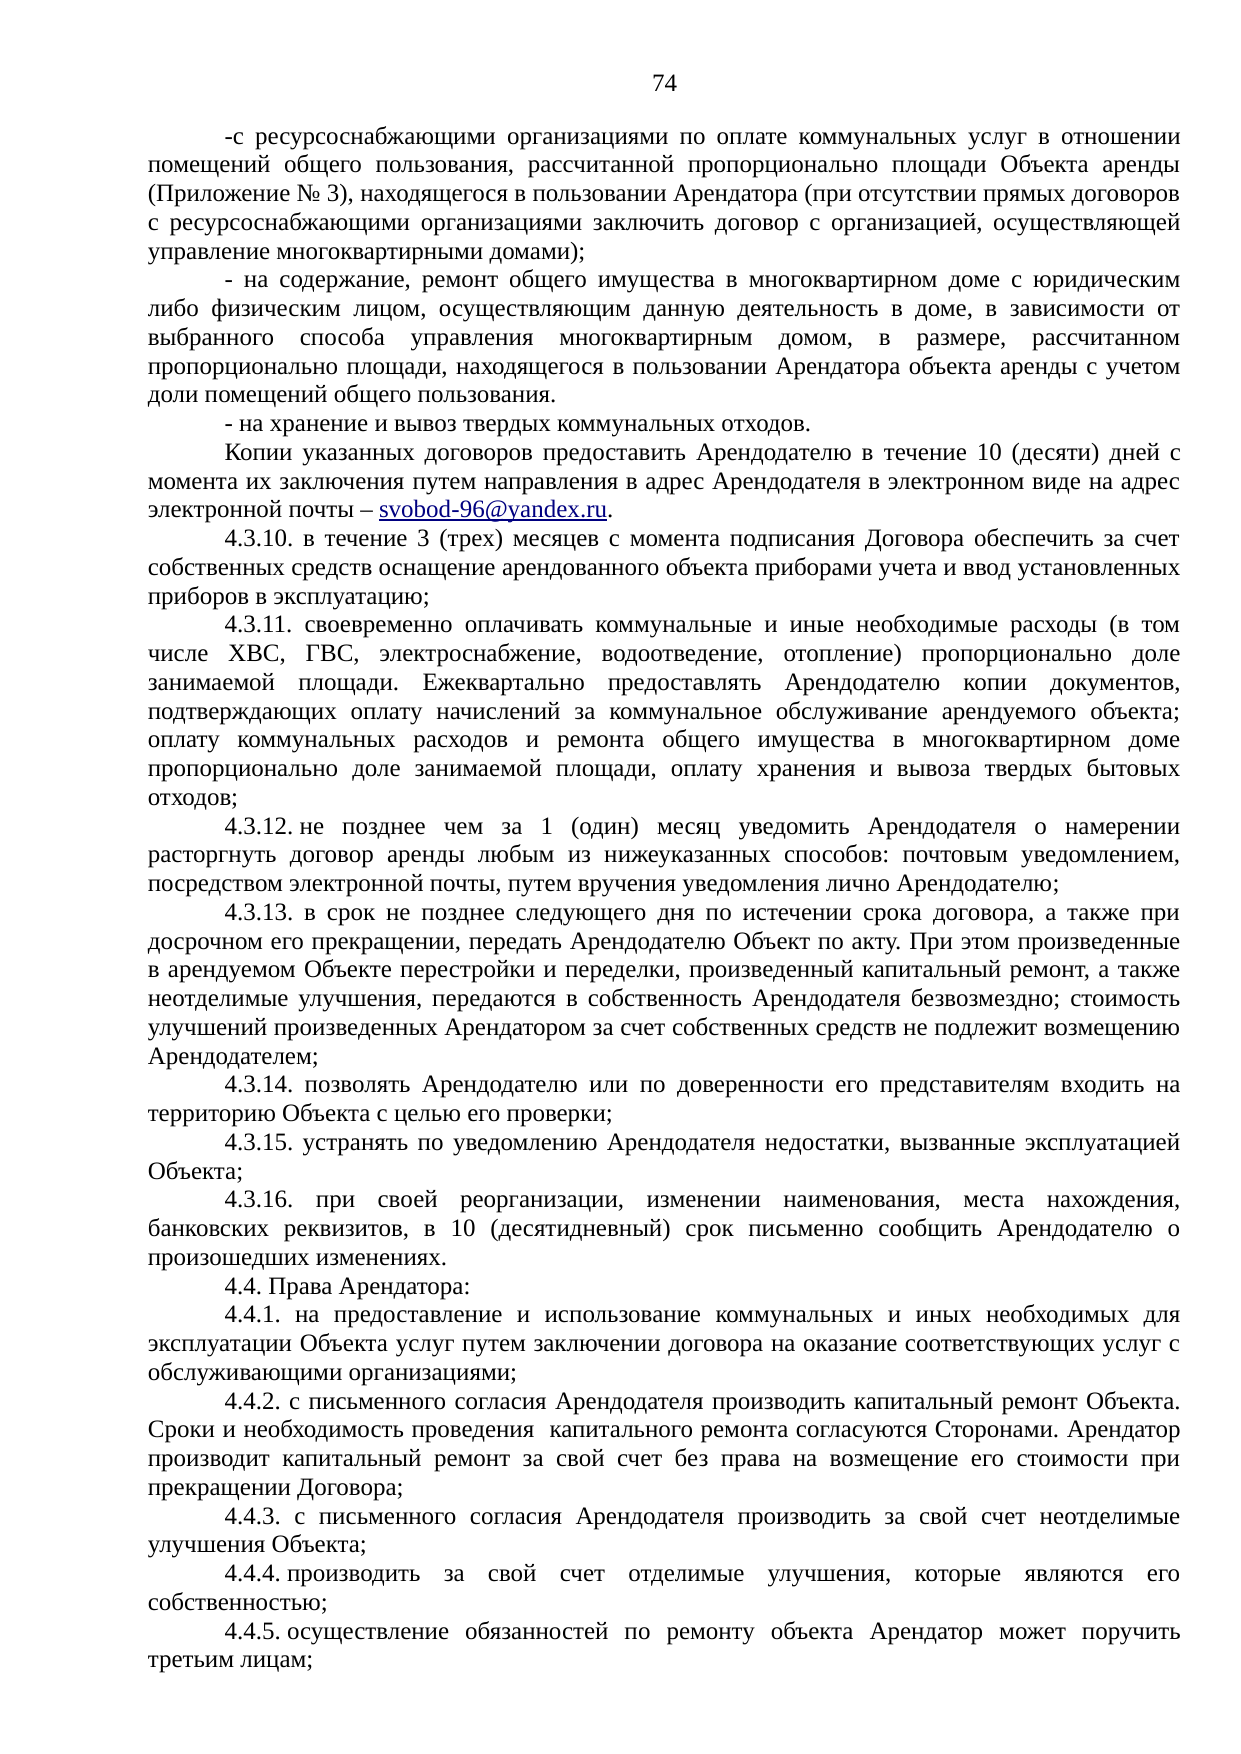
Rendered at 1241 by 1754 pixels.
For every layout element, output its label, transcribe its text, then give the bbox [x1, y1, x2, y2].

text 4.4.5. осуществление обязанностей по ремонту объекта Арендатор может поручить третьим лицам; [148, 1616, 1181, 1673]
text 4.3.12. не позднее чем за 1 (один) месяц уведомить Арендодателя о намерении расторгнуть договор аренды любым из нижеуказанных способов: почтовым уведомлением, посредством электронной почты, путем вручения уведомления лично Арендодателю; [148, 811, 1181, 897]
text 4.3.11. своевременно оплачивать коммунальные и иные необходимые расходы (в том числе ХВС, ГВС, электроснабжение, водоотведение, отопление) пропорционально доле занимаемой площади. Ежеквартально предоставлять Арендодателю копии документов, подтверждающих оплату начислений за коммунальное обслуживание арендуемого объекта; оплату коммунальных расходов и ремонта общего имущества в многоквартирном доме пропорционально доле занимаемой площади, оплату хранения и вывоза твердых бытовых отходов; [148, 609, 1181, 811]
text 4.4.4. производить за свой счет отделимые улучшения, которые являются его собственностью; [148, 1558, 1181, 1616]
text - на хранение и вывоз твердых коммунальных отходов. [148, 408, 1181, 437]
text 4.4. Права Арендатора: [148, 1271, 1181, 1299]
text 4.4.3. с письменного согласия Арендодателя производить за свой счет неотделимые улучшения Объекта; [148, 1501, 1181, 1558]
text 4.3.16. при своей реорганизации, изменении наименования, места нахождения, банковских реквизитов, в 10 (десятидневный) срок письменно сообщить Арендодателю о произошедших изменениях. [148, 1184, 1181, 1271]
text 4.3.13. в срок не позднее следующего дня по истечении срока договора, а также при досрочном его прекращении, передать Арендодателю Объект по акту. При этом произведенные в арендуемом Объекте перестройки и переделки, произведенный капитальный ремонт, а также неотделимые улучшения, передаются в собственность Арендодателя безвозмездно; стоимость улучшений произведенных Арендатором за счет собственных средств не подлежит возмещению Арендодателем; [148, 897, 1181, 1069]
text 4.3.10. в течение 3 (трех) месяцев с момента подписания Договора обеспечить за счет собственных средств оснащение арендованного объекта приборами учета и ввод установленных приборов в эксплуатацию; [148, 523, 1181, 609]
text - на содержание, ремонт общего имущества в многоквартирном доме с юридическим либо физическим лицом, осуществляющим данную деятельность в доме, в зависимости от выбранного способа управления многоквартирным домом, в размере, рассчитанном пропорционально площади, находящегося в пользовании Арендатора объекта аренды с учетом доли помещений общего пользования. [148, 264, 1181, 408]
text -с ресурсоснабжающими организациями по оплате коммунальных услуг в отношении помещений общего пользования, рассчитанной пропорционально площади Объекта аренды (Приложение № 3), находящегося в пользовании Арендатора (при отсутствии прямых договоров с ресурсоснабжающими организациями заключить договор с организацией, осуществляющей управление многоквартирными домами); [148, 121, 1181, 264]
text 4.3.15. устранять по уведомлению Арендодателя недостатки, вызванные эксплуатацией Объекта; [148, 1127, 1181, 1184]
text 4.4.2. с письменного согласия Арендодателя производить капитальный ремонт Объекта. Сроки и необходимость проведения капитального ремонта согласуются Сторонами. Арендатор производит капитальный ремонт за свой счет без права на возмещение его стоимости при прекращении Договора; [148, 1386, 1181, 1501]
text 4.3.14. позволять Арендодателю или по доверенности его представителям входить на территорию Объекта с целью его проверки; [148, 1069, 1181, 1127]
text Копии указанных договоров предоставить Арендодателю в течение 10 (десяти) дней с момента их заключения путем направления в адрес Арендодателя в электронном виде на адрес электронной почты – svobod-96@yandex.ru. [148, 437, 1181, 523]
text 4.4.1. на предоставление и использование коммунальных и иных необходимых для эксплуатации Объекта услуг путем заключении договора на оказание соответствующих услуг с обслуживающими организациями; [148, 1299, 1181, 1386]
